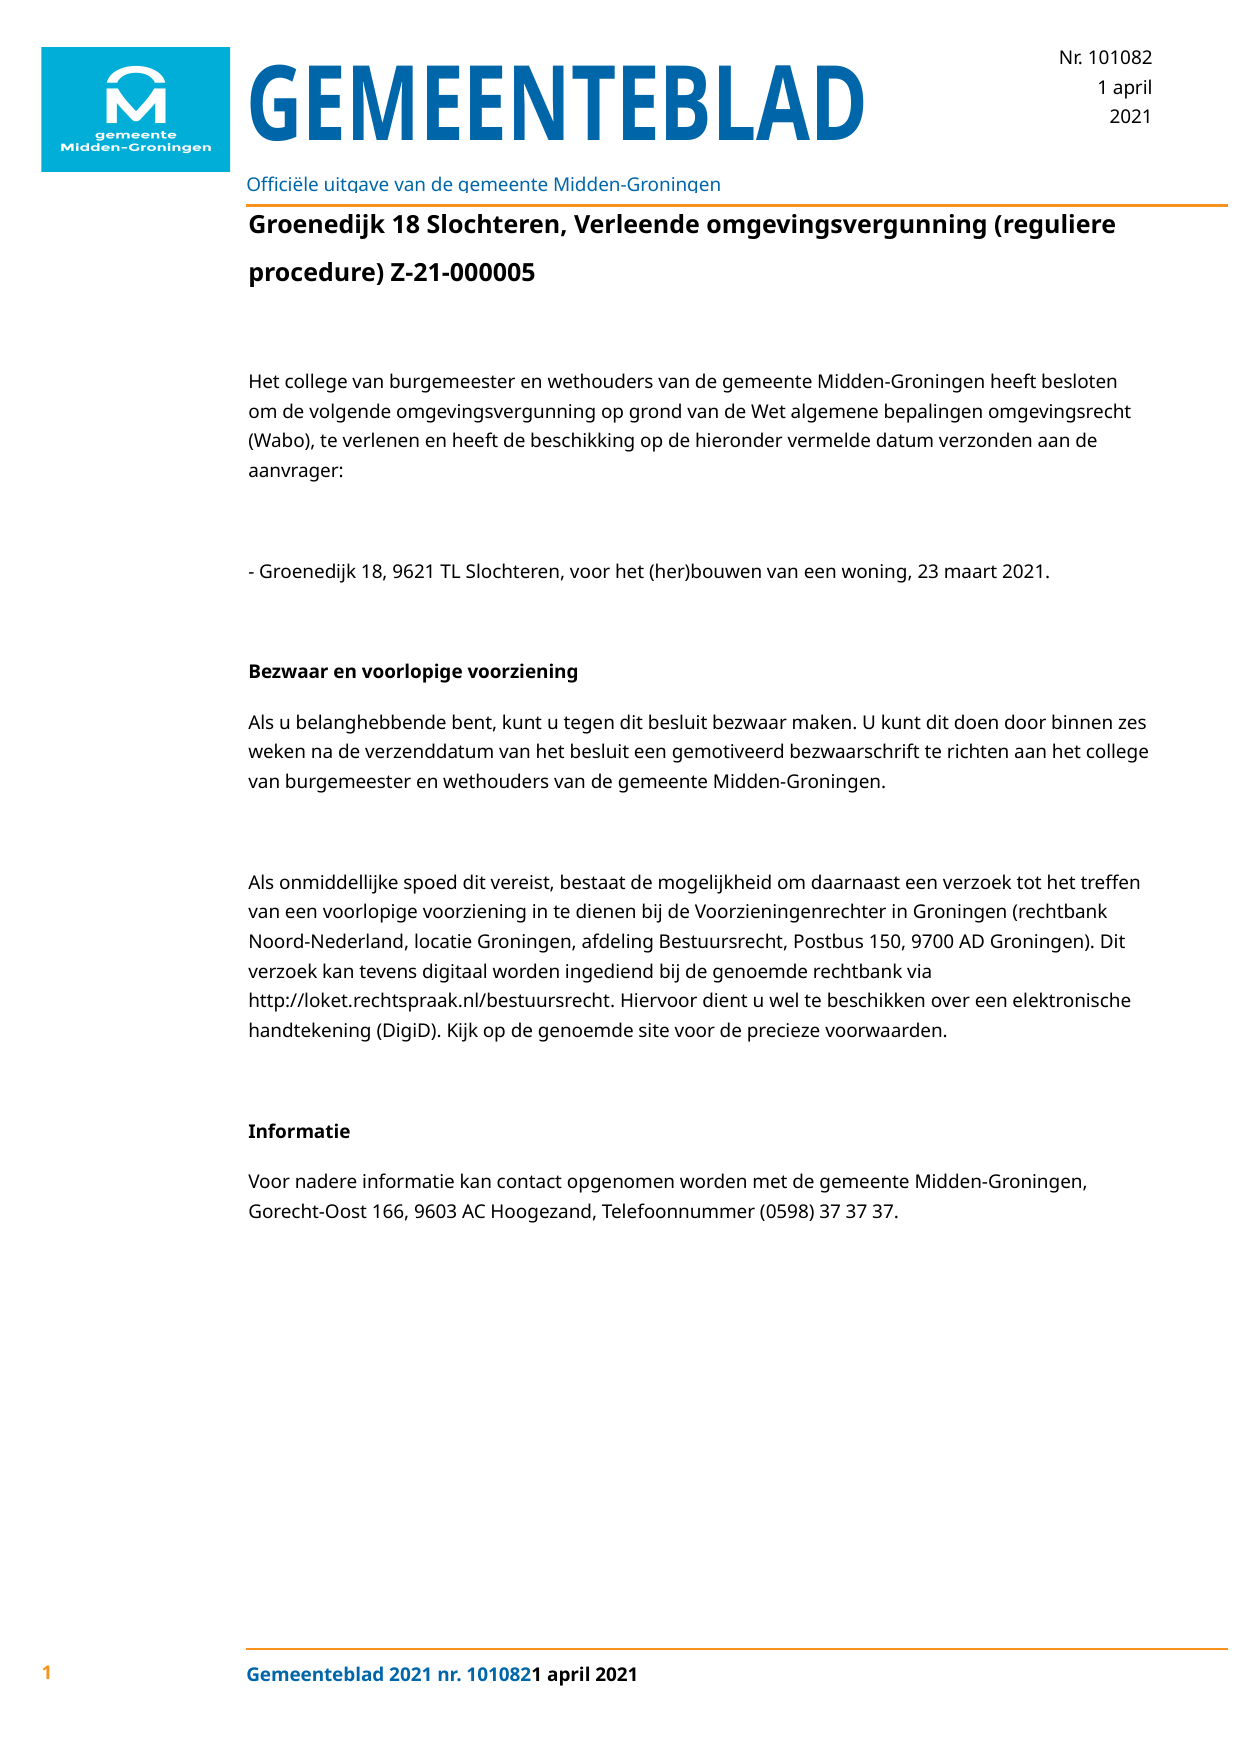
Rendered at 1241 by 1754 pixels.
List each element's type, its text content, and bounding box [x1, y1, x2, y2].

text Als u belanghebbende bent, kunt u tegen dit besluit bezwaar maken. U kunt dit doen door binnen zes weken na de verzenddatum van het besluit een gemotiveerd bezwaarschrift te richten aan het college van burgemeester en wethouders van de gemeente Midden-Groningen. [248, 709, 1152, 794]
text Het college van burgemeester en wethouders van de gemeente Midden-Groningen heeft besloten om de volgende omgevingsvergunning op grond van de Wet algemene bepalingen omgevingsrecht (Wabo), te verlenen en heeft de beschikking op de hieronder vermelde datum verzonden aan de aanvrager: [248, 368, 1152, 483]
text Als onmiddellijke spoed dit vereist, bestaat de mogelijkheid om daarnaast een verzoek tot het treffen van een voorlopige voorziening in te dienen bij de Voorzieningenrechter in Groningen (rechtbank Noord-Nederland, locatie Groningen, afdeling Bestuursrecht, Postbus 150, 9700 AD Groningen). Dit verzoek kan tevens digitaal worden ingediend bij de genoemde rechtbank via http://loket.rechtspraak.nl/bestuursrecht. Hiervoor dient u wel te beschikken over een elektronische handtekening (DigiD). Kijk op de genoemde site voor de precieze voorwaarden. [248, 869, 1152, 1043]
text Voor nadere informatie kan contact opgenomen worden met de gemeente Midden-Groningen, Gorecht-Oost 166, 9603 AC Hoogezand, Telefoonnummer (0598) 37 37 37. [248, 1168, 1152, 1224]
text Groenedijk 18 Slochteren, Verleende omgevingsvergunning (reguliere procedure) Z-21-000005 [248, 207, 1152, 288]
text Informatie [248, 1118, 1152, 1144]
picture [108, 66, 164, 82]
picture [107, 89, 165, 122]
text - Groenedijk 18, 9621 TL Slochteren, voor het (her)bouwen van een woning, 23 maart 2021. [248, 558, 1152, 584]
picture [184, 146, 190, 153]
text Bezwaar en voorlopige voorziening [248, 659, 1152, 684]
